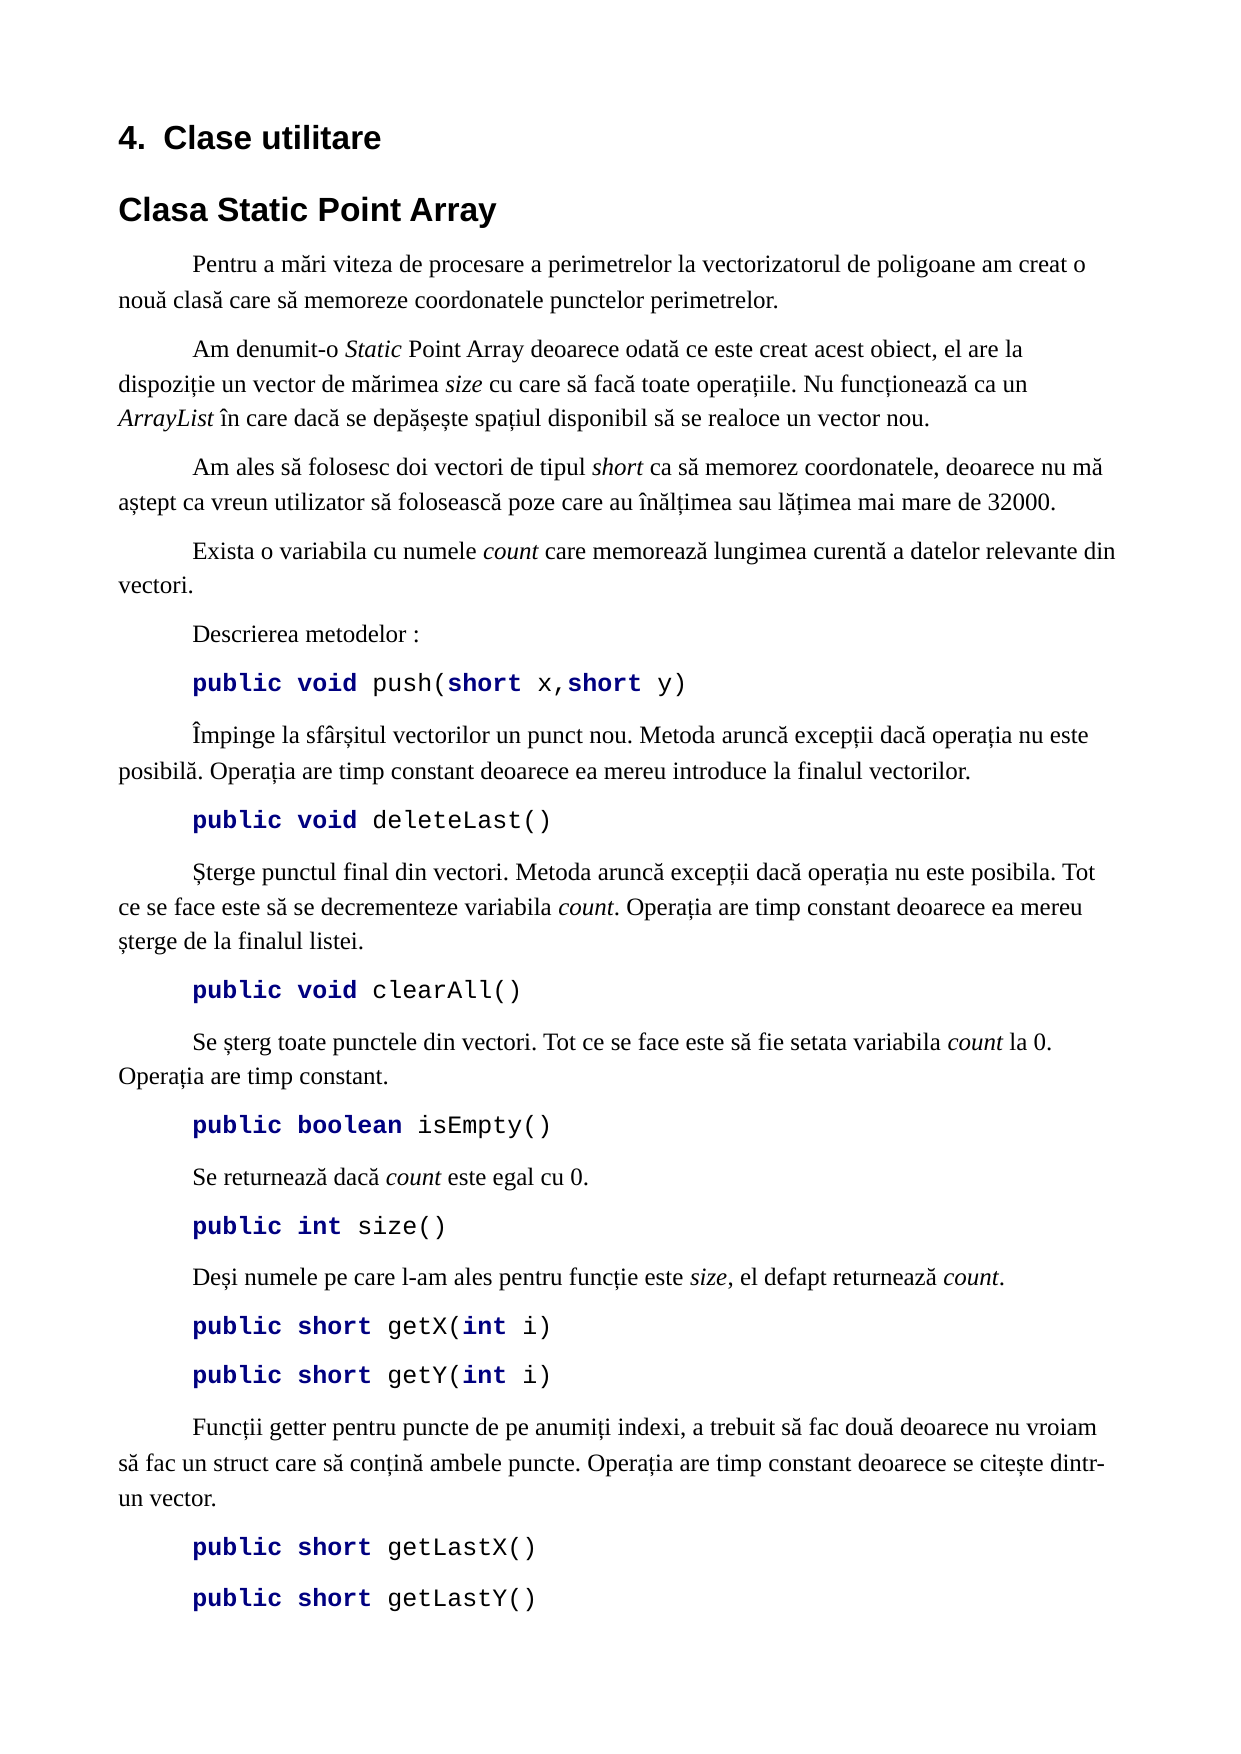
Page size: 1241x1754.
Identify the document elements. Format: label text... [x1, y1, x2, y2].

text public void deleteLast() [118, 806, 1122, 836]
text Pentru a mări viteza de procesare a perimetrelor la vectorizatorul de poligoane am creat o nouă clasă care să memoreze coordonatele punctelor perimetrelor. [118, 241, 1122, 314]
text public short getLastX() [118, 1532, 1122, 1562]
text public short getX(int i) [118, 1311, 1122, 1342]
text Am ales să folosesc doi vectori de tipul short ca să memorez coordonatele, deoarece nu mă aștept ca vreun utilizator să folosească poze care au înălțimea sau lățimea mai mare de 32000. [118, 452, 1122, 515]
text Împinge la sfârșitul vectorilor un punct nou. Metoda aruncă excepții dacă operația nu este posibilă. Operația are timp constant deoarece ea mereu introduce la finalul vectorilor. [118, 720, 1122, 785]
text Descrierea metodelor : [118, 619, 1122, 648]
text Deși numele pe care l-am ales pentru funcție este size, el defapt returnează count. [118, 1262, 1122, 1291]
text Șterge punctul final din vectori. Metoda aruncă excepții dacă operația nu este posibila. Tot ce se face este să se decrementeze variabila count. Operația are timp constant deoarece ea mereu șterge de la finalul listei. [118, 857, 1122, 955]
text Exista o variabila cu numele count care memorează lungimea curentă a datelor relevante din vectori. [118, 536, 1122, 599]
text Funcții getter pentru puncte de pe anumiți indexi, a trebuit să fac două deoarece nu vroiam să fac un struct care să conțină ambele puncte. Operația are timp constant deoarece se citește dintr-un vector. [118, 1412, 1122, 1511]
text public boolean isEmpty() [118, 1110, 1122, 1141]
subtitle Clase utilitare [118, 118, 1122, 157]
text public void push(short x,short y) [118, 668, 1122, 699]
text public void clearAll() [118, 975, 1122, 1006]
text Se șterg toate punctele din vectori. Tot ce se face este să fie setata variabila count la 0. Operația are timp constant. [118, 1027, 1122, 1090]
text Se returnează dacă count este egal cu 0. [118, 1162, 1122, 1191]
text Am denumit-o Static Point Array deoarece odată ce este creat acest obiect, el are la dispoziție un vector de mărimea size cu care să facă toate operațiile. Nu funcționează ca un ArrayList în care dacă se depășește spațiul disponibil să se realoce un vector nou. [118, 334, 1122, 432]
text public int size() [118, 1211, 1122, 1242]
text public short getLastY() [118, 1583, 1122, 1614]
subtitle Clasa Static Point Array [118, 190, 1122, 228]
text public short getY(int i) [118, 1363, 1122, 1391]
